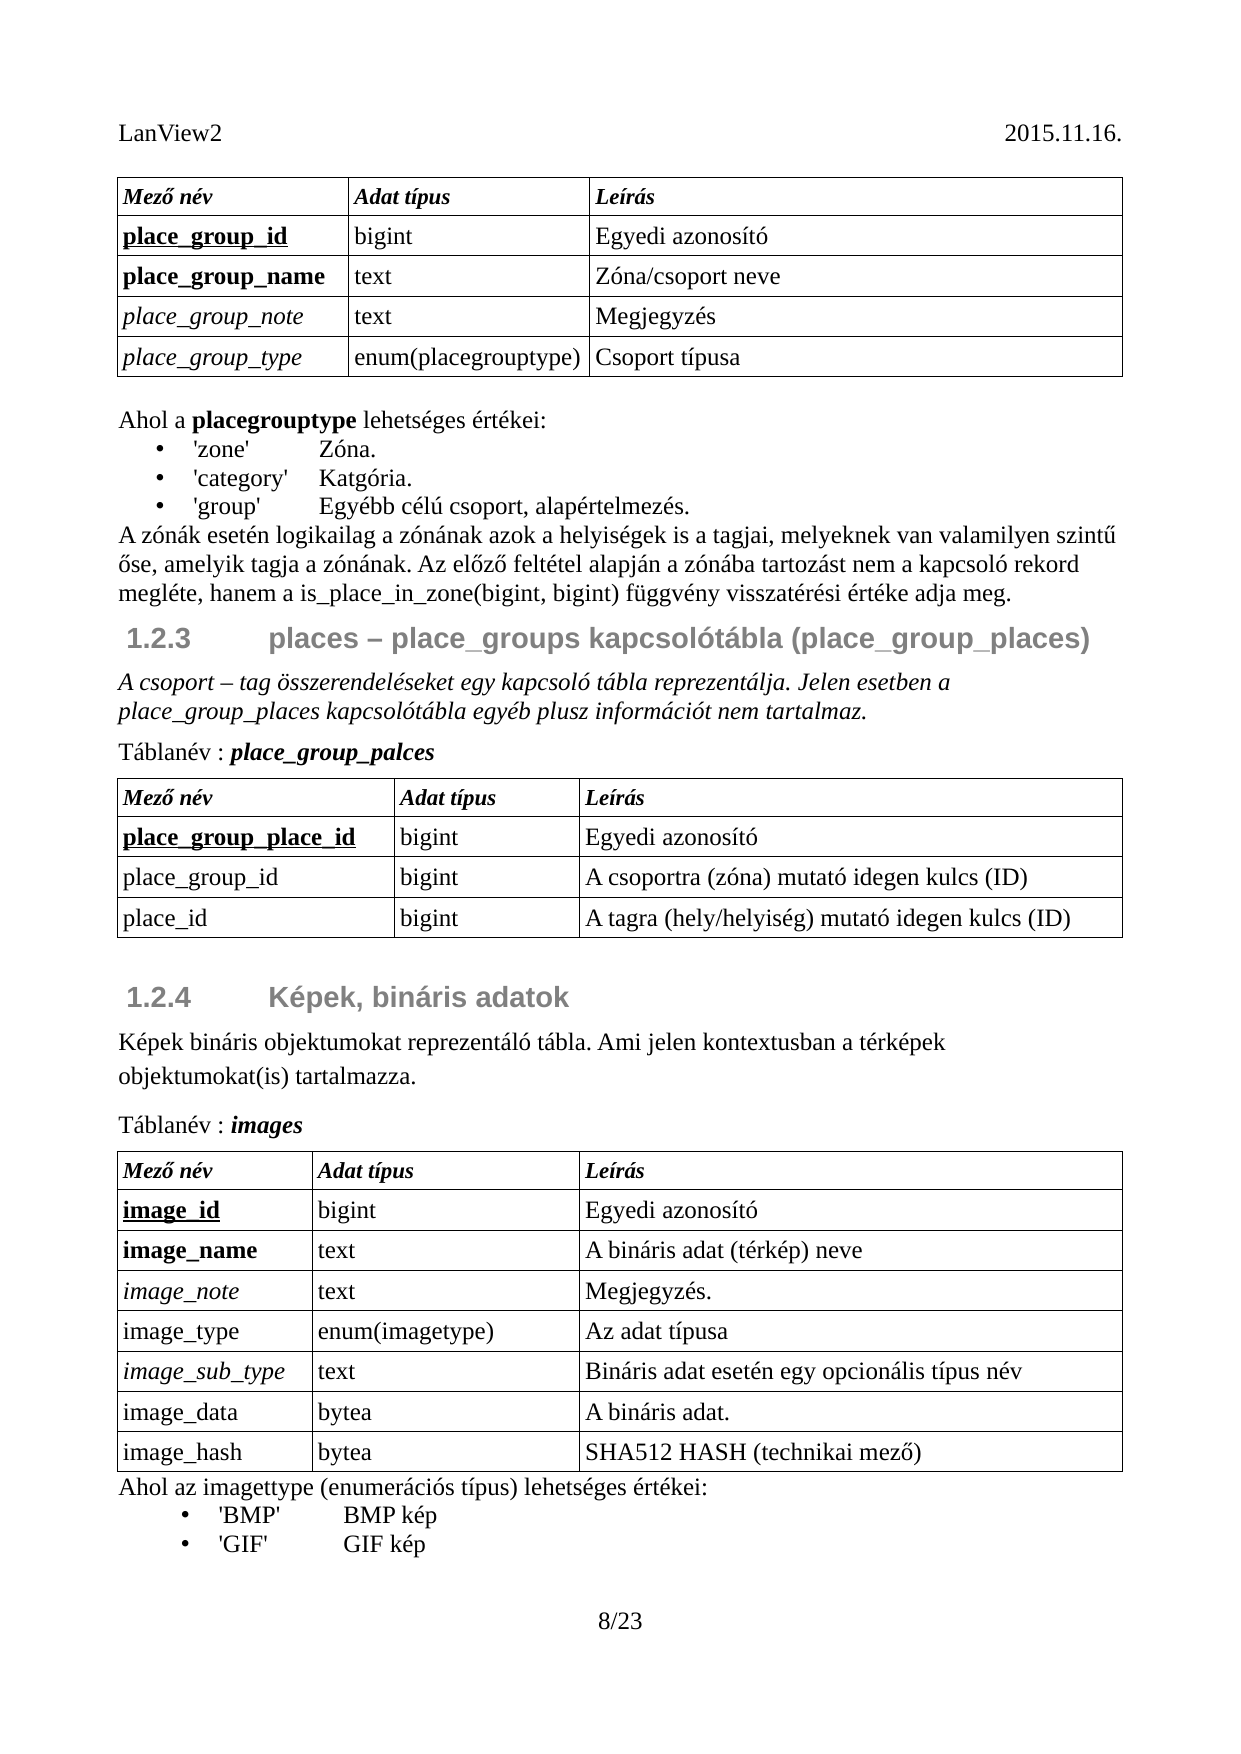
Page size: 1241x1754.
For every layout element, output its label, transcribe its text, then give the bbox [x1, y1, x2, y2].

table_cell Az adat típusa [580, 1311, 1122, 1351]
table_cell Egyedi azonosító [580, 817, 1122, 856]
text Táblanév : images [118, 1110, 1122, 1139]
subtitle places – place_groups kapcsolótábla (place_group_places) [118, 621, 1122, 654]
list 'zone' Zóna. [156, 434, 1122, 463]
table_cell Megjegyzés. [580, 1271, 1122, 1310]
text Táblanév : place_group_palces [118, 737, 1122, 766]
table_cell image_id [118, 1190, 312, 1229]
table_cell image_note [118, 1271, 312, 1310]
text Ahol a placegrouptype lehetséges értékei: [118, 405, 1122, 434]
table_cell A bináris adat. [580, 1392, 1122, 1431]
table_header Adat típus [349, 178, 589, 215]
table_cell text [313, 1271, 579, 1310]
table_cell image_hash [118, 1432, 312, 1471]
table_cell bytea [313, 1392, 579, 1431]
table_cell place_id [118, 898, 394, 937]
list 'category' Katgória. [156, 463, 1122, 491]
list 'BMP' BMP kép [181, 1500, 1122, 1529]
table_cell enum(imagetype) [313, 1311, 579, 1351]
table_cell place_group_place_id [118, 817, 394, 856]
table_cell SHA512 HASH (technikai mező) [580, 1432, 1122, 1471]
table_header Leírás [590, 178, 1122, 215]
table_cell A csoportra (zóna) mutató idegen kulcs (ID) [580, 857, 1122, 897]
table_cell text [313, 1352, 579, 1391]
text Ahol az imagettype (enumerációs típus) lehetséges értékei: [118, 1472, 1122, 1500]
list 'GIF' GIF kép [181, 1529, 1122, 1558]
table_cell image_type [118, 1311, 312, 1351]
table_cell image_data [118, 1392, 312, 1431]
table_cell bytea [313, 1432, 579, 1471]
text A zónák esetén logikailag a zónának azok a helyiségek is a tagjai, melyeknek van valamilyen szintű őse, amelyik tagja a zónának. Az előző feltétel alapján a zónába tartozást nem a kapcsoló rekord megléte, hanem a is_place_in_zone(bigint, bigint) függvény visszatérési értéke adja meg. [118, 520, 1122, 606]
table_cell Egyedi azonosító [580, 1190, 1122, 1229]
table_header Leírás [580, 779, 1122, 816]
text A csoport – tag összerendeléseket egy kapcsoló tábla reprezentálja. Jelen esetben a place_group_places kapcsolótábla egyéb plusz információt nem tartalmaz. [118, 667, 1122, 724]
table_cell Egyedi azonosító [590, 216, 1122, 255]
table_header Adat típus [313, 1152, 579, 1189]
table_cell Zóna/csoport neve [590, 256, 1122, 296]
table_cell bigint [395, 857, 579, 897]
table_cell text [313, 1231, 579, 1270]
table_cell place_group_note [118, 297, 348, 336]
table_cell bigint [349, 216, 589, 255]
table_cell place_group_name [118, 256, 348, 296]
table_cell A bináris adat (térkép) neve [580, 1231, 1122, 1270]
table_cell place_group_type [118, 337, 348, 376]
table_cell bigint [313, 1190, 579, 1229]
table_cell text [349, 256, 589, 296]
table_header Mező név [118, 178, 348, 215]
table_cell text [349, 297, 589, 336]
table_cell bigint [395, 898, 579, 937]
table_header Mező név [118, 779, 394, 816]
table_cell Megjegyzés [590, 297, 1122, 336]
table_cell Csoport típusa [590, 337, 1122, 376]
table_cell enum(placegrouptype) [349, 337, 589, 376]
table_cell A tagra (hely/helyiség) mutató idegen kulcs (ID) [580, 898, 1122, 937]
table_header Adat típus [395, 779, 579, 816]
table_cell image_sub_type [118, 1352, 312, 1391]
table_cell Bináris adat esetén egy opcionális típus név [580, 1352, 1122, 1391]
table_header Mező név [118, 1152, 312, 1189]
table_cell image_name [118, 1231, 312, 1270]
text Képek bináris objektumokat reprezentáló tábla. Ami jelen kontextusban a térképek objektumokat(is) tartalmazza. [118, 1027, 1122, 1090]
table_cell bigint [395, 817, 579, 856]
table_header Leírás [580, 1152, 1122, 1189]
table_cell place_group_id [118, 216, 348, 255]
subtitle Képek, bináris adatok [118, 981, 1122, 1014]
table_cell place_group_id [118, 857, 394, 897]
list 'group' Egyébb célú csoport, alapértelmezés. [156, 491, 1122, 520]
